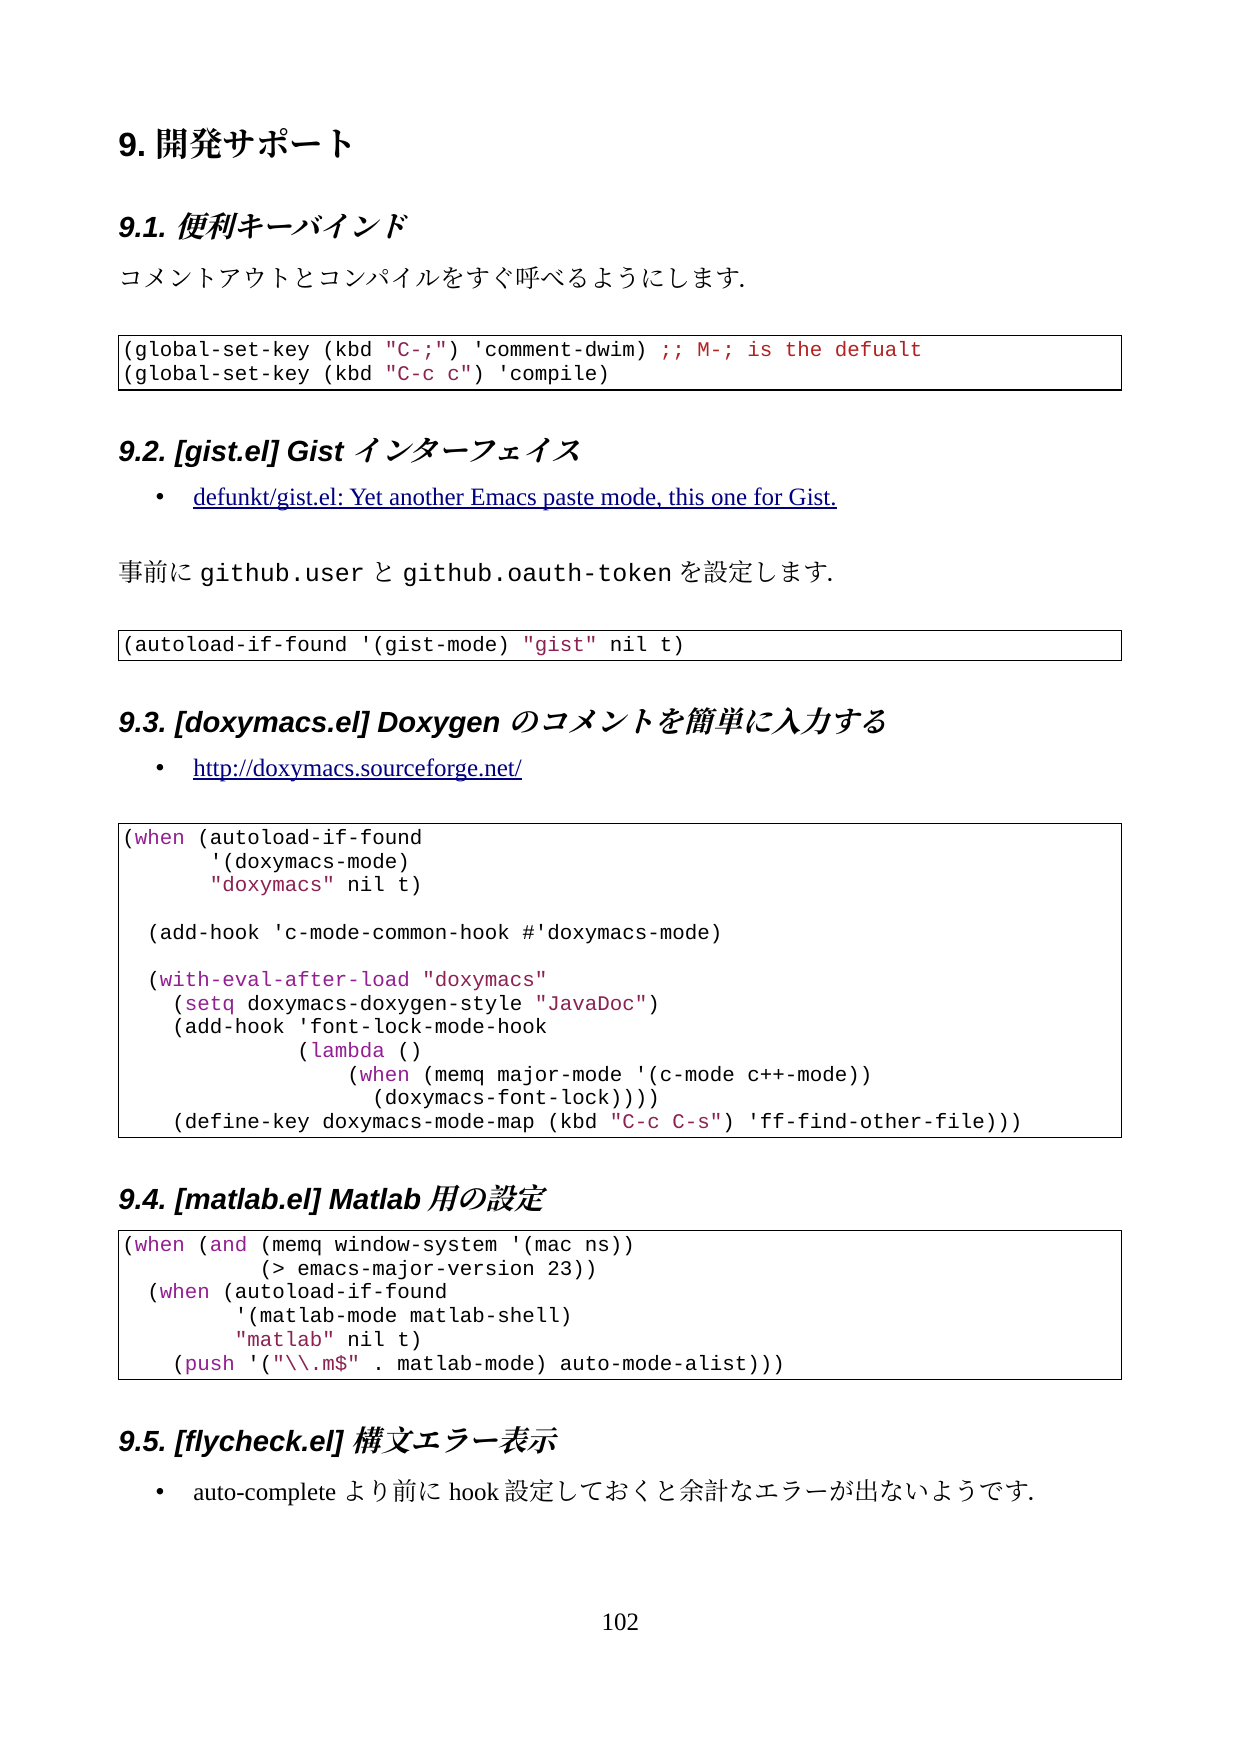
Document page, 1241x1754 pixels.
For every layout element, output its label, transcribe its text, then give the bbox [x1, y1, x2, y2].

text "doxymacs" nil t) [119, 871, 1121, 894]
text コメントアウトとコンパイルをすぐ呼べるようにします． [118, 258, 1122, 323]
subtitle [doxymacs.el] Doxygen のコメントを簡単に入力する [118, 699, 1122, 741]
text (when (memq major-mode '(c-mode c++-mode)) [119, 1060, 1121, 1083]
text (add-hook 'c-mode-common-hook #'doxymacs-mode) [119, 918, 1121, 941]
text (when (autoload-if-found [119, 824, 1121, 847]
text (define-key doxymacs-mode-map (kbd "C-c C-s") 'ff-find-other-file))) [119, 1107, 1121, 1137]
text (lambda () [119, 1036, 1121, 1060]
text (with-eval-after-load "doxymacs" [119, 965, 1121, 989]
text (autoload-if-found '(gist-mode) "gist" nil t) [119, 631, 1121, 660]
text (global-set-key (kbd "C-;") 'comment-dwim) ;; M-; is the defualt [119, 336, 1121, 359]
text (global-set-key (kbd "C-c c") 'compile) [119, 359, 1121, 389]
text (setq doxymacs-doxygen-style "JavaDoc") [119, 989, 1121, 1012]
text '(matlab-mode matlab-shell) [119, 1301, 1121, 1325]
text (when (and (memq window-system '(mac ns)) [119, 1231, 1121, 1254]
text (doxymacs-font-lock)))) [119, 1083, 1121, 1107]
text (push '("\\.m$" . matlab-mode) auto-mode-alist))) [119, 1348, 1121, 1379]
text (when (autoload-if-found [119, 1278, 1121, 1301]
list http://doxymacs.sourceforge.net/ [156, 753, 1122, 811]
text '(doxymacs-mode) [119, 847, 1121, 871]
text 事前に github.user と github.oauth-token を設定します． [118, 552, 1122, 617]
list defunkt/gist.el: Yet another Emacs paste mode, this one for Gist. [156, 482, 1122, 540]
list auto-complete より前に hook設定しておくと余計なエラーが出ないようです． [156, 1472, 1122, 1537]
text (> emacs-major-version 23)) [119, 1254, 1121, 1278]
subtitle [flycheck.el] 構文エラー表示 [118, 1417, 1122, 1459]
subtitle 便利キーバインド [118, 204, 1122, 246]
text (add-hook 'font-lock-mode-hook [119, 1012, 1121, 1036]
subtitle [matlab.el] Matlab用の設定 [118, 1176, 1122, 1218]
subtitle 開発サポート [118, 118, 1122, 166]
text "matlab" nil t) [119, 1325, 1121, 1348]
subtitle [gist.el] Gist インターフェイス [118, 428, 1122, 470]
